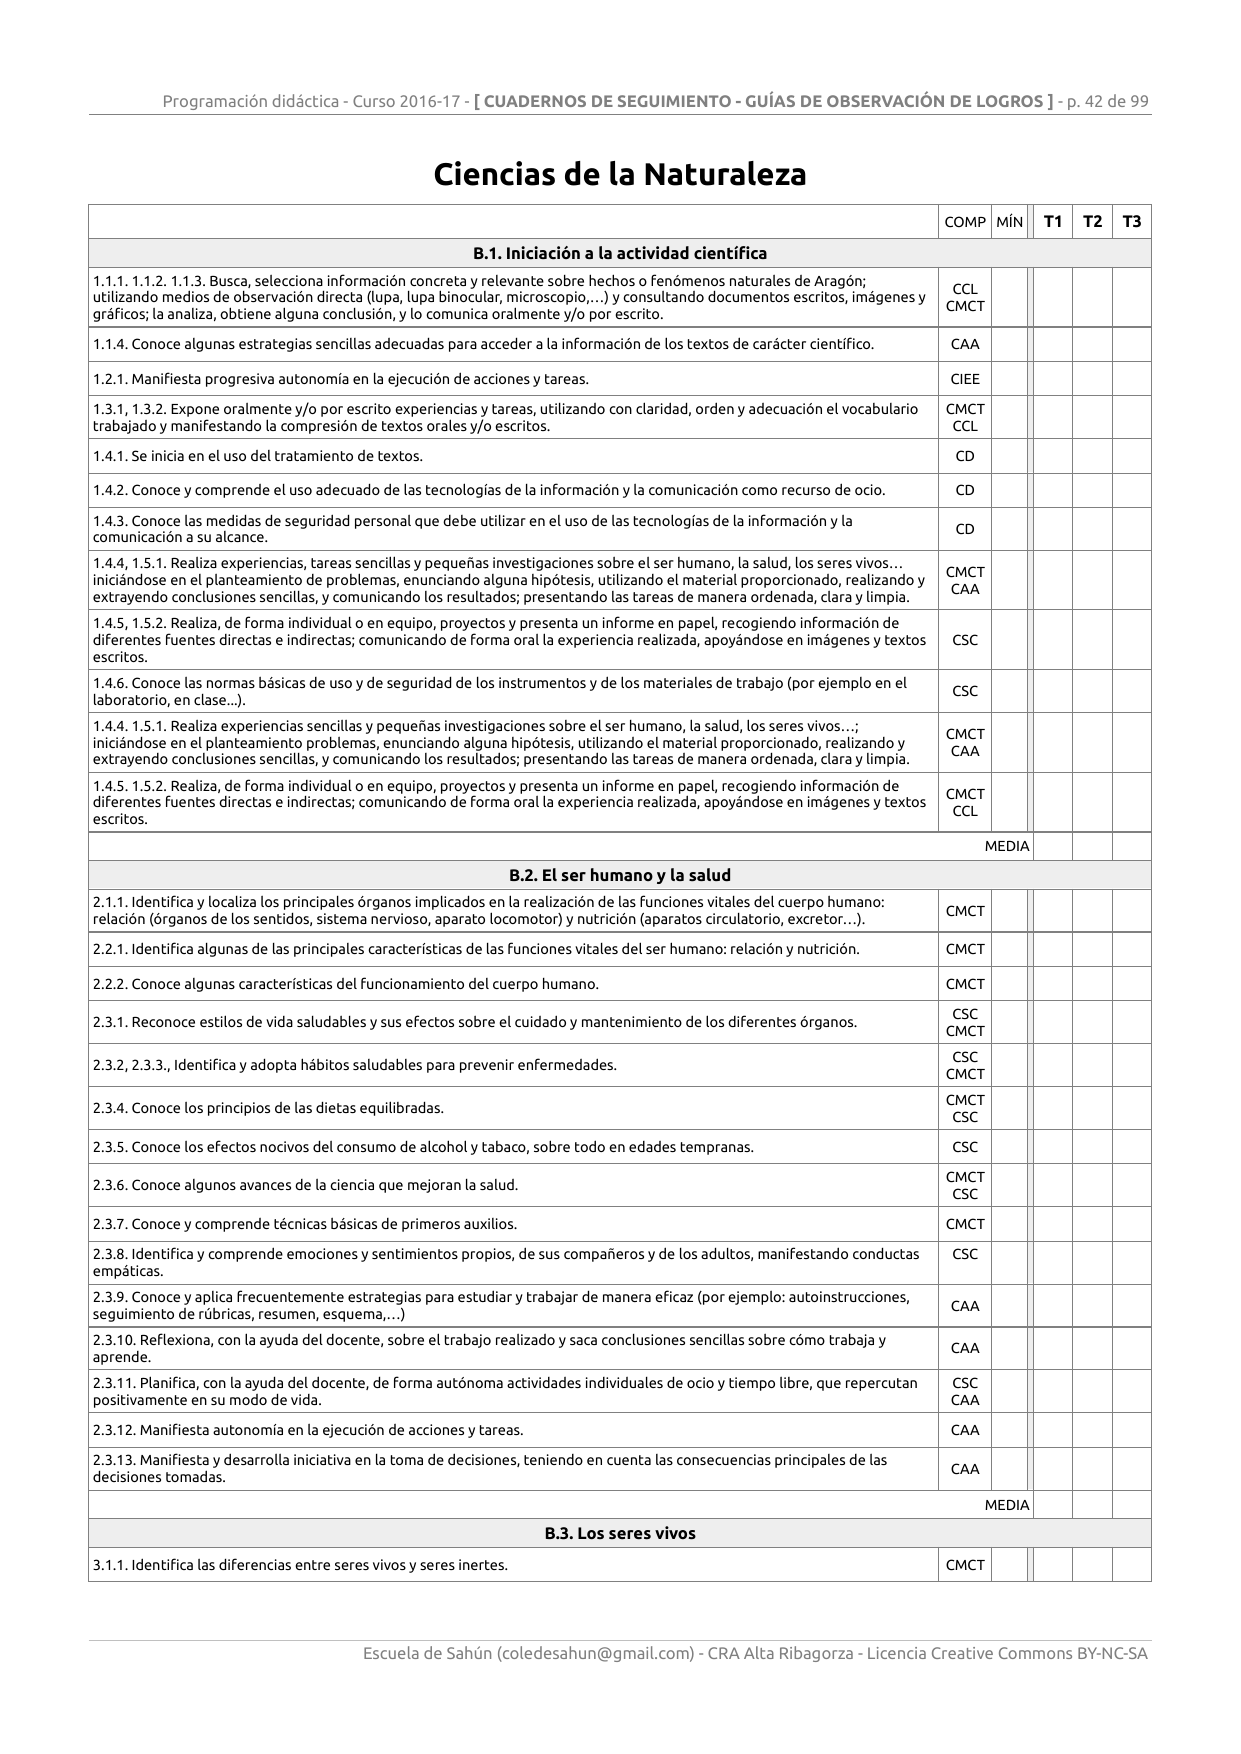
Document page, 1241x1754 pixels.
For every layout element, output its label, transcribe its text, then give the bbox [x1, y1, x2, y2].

table_cell 2.3.7. Conoce y comprende técnicas básicas de primeros auxilios. [89, 1207, 938, 1241]
table_cell B.3. Los seres vivos [89, 1519, 1151, 1547]
table_cell [1028, 1087, 1033, 1129]
table_cell [1113, 1130, 1151, 1163]
table_cell [992, 268, 1027, 326]
table_cell [1034, 1328, 1072, 1369]
table_cell [1073, 1448, 1112, 1489]
table_cell [1113, 1207, 1151, 1241]
table_cell [992, 890, 1027, 931]
table_cell [1028, 474, 1033, 507]
subtitle Ciencias de la Naturaleza [88, 156, 1152, 191]
table_cell [992, 1285, 1027, 1326]
table_cell [1113, 551, 1151, 609]
table_cell [1034, 1044, 1072, 1086]
table_cell [992, 396, 1027, 438]
table_cell [1073, 1370, 1112, 1412]
table_cell [1028, 1207, 1033, 1241]
table_cell [1028, 396, 1033, 438]
table_cell 2.3.8. Identifica y comprende emociones y sentimientos propios, de sus compañeros y de los adultos, manifestando conductas empáticas. [89, 1242, 938, 1283]
table_cell [1034, 1448, 1072, 1489]
table_cell 1.4.4. 1.5.1. Realiza experiencias sencillas y pequeñas investigaciones sobre el ser humano, la salud, los seres vivos…; iniciándose en el planteamiento problemas, enunciando alguna hipótesis, utilizando el material proporcionado, realizando y extrayendo conclusiones sencillas, y comunicando los resultados; presentando las tareas de manera ordenada, clara y limpia. [89, 713, 938, 772]
table_cell [992, 773, 1027, 831]
table_cell CMCT [939, 1548, 991, 1581]
table_cell [992, 1130, 1027, 1163]
table_cell [992, 1001, 1027, 1043]
table_cell [1034, 1491, 1072, 1518]
table_cell [1073, 670, 1112, 712]
table_cell [1034, 1370, 1072, 1412]
table_cell [1034, 1130, 1072, 1163]
table_cell [1034, 1164, 1072, 1206]
table_cell 1.4.5, 1.5.2. Realiza, de forma individual o en equipo, proyectos y presenta un informe en papel, recogiendo información de diferentes fuentes directas e indirectas; comunicando de forma oral la experiencia realizada, apoyándose en imágenes y textos escritos. [89, 610, 938, 669]
table_cell [1073, 439, 1112, 472]
table_cell [992, 508, 1027, 550]
table_cell [1034, 1207, 1072, 1241]
table_cell [1073, 1242, 1112, 1283]
table_cell [1113, 1164, 1151, 1206]
table_cell [992, 551, 1027, 609]
table_cell [1113, 362, 1151, 395]
table_cell [992, 439, 1027, 472]
table_cell [1028, 933, 1033, 966]
table_cell 3.1.1. Identifica las diferencias entre seres vivos y seres inertes. [89, 1548, 938, 1581]
table_cell 2.3.4. Conoce los principios de las dietas equilibradas. [89, 1087, 938, 1129]
table_cell [992, 1087, 1027, 1129]
table_cell [992, 1413, 1027, 1447]
table_cell [1034, 773, 1072, 831]
table_cell [1034, 713, 1072, 772]
table_cell 2.3.10. Reflexiona, con la ayuda del docente, sobre el trabajo realizado y saca conclusiones sencillas sobre cómo trabaja y aprende. [89, 1328, 938, 1369]
table_cell [1113, 933, 1151, 966]
table_cell [1034, 933, 1072, 966]
table_cell [1034, 396, 1072, 438]
table_cell 1.4.4, 1.5.1. Realiza experiencias, tareas sencillas y pequeñas investigaciones sobre el ser humano, la salud, los seres vivos… iniciándose en el planteamiento de problemas, enunciando alguna hipótesis, utilizando el material proporcionado, realizando y extrayendo conclusiones sencillas, y comunicando los resultados; presentando las tareas de manera ordenada, clara y limpia. [89, 551, 938, 609]
table_cell CAA [939, 1413, 991, 1447]
table_cell [992, 474, 1027, 507]
table_cell [1028, 1370, 1033, 1412]
table_cell [1073, 474, 1112, 507]
table_cell CMCT CAA [939, 713, 991, 772]
table_cell [1073, 1491, 1112, 1518]
table_cell [1073, 1328, 1112, 1369]
table_cell [992, 713, 1027, 772]
table_cell [1113, 1044, 1151, 1086]
table_cell [1034, 1087, 1072, 1129]
table_cell [1028, 439, 1033, 472]
table_cell 2.3.6. Conoce algunos avances de la ciencia que mejoran la salud. [89, 1164, 938, 1206]
table_cell 2.3.13. Manifiesta y desarrolla iniciativa en la toma de decisiones, teniendo en cuenta las consecuencias principales de las decisiones tomadas. [89, 1448, 938, 1489]
table_cell [1113, 1448, 1151, 1489]
table_cell [992, 328, 1027, 361]
table_cell [992, 1164, 1027, 1206]
table_header COMP [939, 205, 991, 238]
table_cell [1073, 1001, 1112, 1043]
table_cell [1073, 1130, 1112, 1163]
table_cell 2.3.12. Manifiesta autonomía en la ejecución de acciones y tareas. [89, 1413, 938, 1447]
table_cell CSC [939, 670, 991, 712]
table_cell [1028, 1328, 1033, 1369]
table_cell [1028, 967, 1033, 1000]
table_cell 1.4.1. Se inicia en el uso del tratamiento de textos. [89, 439, 938, 472]
table_cell [1113, 890, 1151, 931]
table_cell [1073, 1285, 1112, 1326]
table_cell [1073, 1164, 1112, 1206]
table_cell 2.3.1. Reconoce estilos de vida saludables y sus efectos sobre el cuidado y mantenimiento de los diferentes órganos. [89, 1001, 938, 1043]
table_cell [992, 1328, 1027, 1369]
table_cell CSC [939, 610, 991, 669]
table_cell [1034, 1242, 1072, 1283]
table_cell [1034, 474, 1072, 507]
table_header T2 [1073, 205, 1112, 238]
table_cell 2.3.2, 2.3.3., Identifica y adopta hábitos saludables para prevenir enfermedades. [89, 1044, 938, 1086]
table_cell CAA [939, 328, 991, 361]
table_cell CMCT CAA [939, 551, 991, 609]
table_cell [1034, 328, 1072, 361]
table_cell CMCT CCL [939, 396, 991, 438]
table_cell [1028, 890, 1033, 931]
table_cell [1028, 1130, 1033, 1163]
table_cell CCL CMCT [939, 268, 991, 326]
table_cell [992, 967, 1027, 1000]
table_cell [1034, 268, 1072, 326]
table_cell [1028, 670, 1033, 712]
table_cell CSC [939, 1242, 991, 1283]
table_cell 1.4.5. 1.5.2. Realiza, de forma individual o en equipo, proyectos y presenta un informe en papel, recogiendo información de diferentes fuentes directas e indirectas; comunicando de forma oral la experiencia realizada, apoyándose en imágenes y textos escritos. [89, 773, 938, 831]
table_cell [992, 670, 1027, 712]
table_cell [992, 1548, 1027, 1581]
table_cell [1113, 967, 1151, 1000]
table_cell [1034, 670, 1072, 712]
table_cell [1034, 1413, 1072, 1447]
table_cell [1034, 1548, 1072, 1581]
table_cell [1113, 1413, 1151, 1447]
table_cell [1073, 890, 1112, 931]
table_cell [1113, 268, 1151, 326]
table_cell [1073, 713, 1112, 772]
table_cell 2.3.9. Conoce y aplica frecuentemente estrategias para estudiar y trabajar de manera eficaz (por ejemplo: autoinstrucciones, seguimiento de rúbricas, resumen, esquema,…) [89, 1285, 938, 1326]
table_cell CMCT CCL [939, 773, 991, 831]
table_cell 1.4.3. Conoce las medidas de seguridad personal que debe utilizar en el uso de las tecnologías de la información y la comunicación a su alcance. [89, 508, 938, 550]
table_cell [1073, 328, 1112, 361]
table_cell [1028, 1164, 1033, 1206]
table_cell 1.4.2. Conoce y comprende el uso adecuado de las tecnologías de la información y la comunicación como recurso de ocio. [89, 474, 938, 507]
table_cell CMCT CSC [939, 1087, 991, 1129]
table_cell [1034, 1001, 1072, 1043]
table_cell [1113, 328, 1151, 361]
table_cell [1034, 890, 1072, 931]
table_cell [1073, 551, 1112, 609]
table_cell [1034, 439, 1072, 472]
table_cell [1073, 610, 1112, 669]
table_cell 2.2.2. Conoce algunas características del funcionamiento del cuerpo humano. [89, 967, 938, 1000]
table_cell [1028, 508, 1033, 550]
table_cell [1113, 1285, 1151, 1326]
table_cell [1034, 551, 1072, 609]
table_cell CSC CMCT [939, 1001, 991, 1043]
table_cell CAA [939, 1285, 991, 1326]
table_cell [1028, 1548, 1033, 1581]
table_cell [1073, 933, 1112, 966]
table_cell [1073, 508, 1112, 550]
table_cell MEDIA [89, 1491, 1033, 1518]
table_cell [1028, 1285, 1033, 1326]
table_header [89, 205, 938, 238]
table_cell 1.2.1. Manifiesta progresiva autonomía en la ejecución de acciones y tareas. [89, 362, 938, 395]
table_cell [1034, 967, 1072, 1000]
table_cell [1073, 268, 1112, 326]
table_cell [1113, 508, 1151, 550]
table_cell [1113, 610, 1151, 669]
table_cell [1028, 1001, 1033, 1043]
table_cell [1034, 610, 1072, 669]
table_cell CSC CMCT [939, 1044, 991, 1086]
table_cell [1073, 396, 1112, 438]
table_cell [1113, 396, 1151, 438]
table_cell [992, 1448, 1027, 1489]
table_cell [1028, 1413, 1033, 1447]
table_cell [992, 610, 1027, 669]
table_cell [992, 1044, 1027, 1086]
table_cell [1028, 1044, 1033, 1086]
table_cell CIEE [939, 362, 991, 395]
table_cell [1034, 1285, 1072, 1326]
table_cell CAA [939, 1328, 991, 1369]
table_cell CMCT [939, 933, 991, 966]
table_cell B.2. El ser humano y la salud [89, 861, 1151, 888]
table_cell [1113, 773, 1151, 831]
table_cell [1034, 362, 1072, 395]
table_cell [1028, 713, 1033, 772]
table_cell [1073, 833, 1112, 860]
table_cell [1113, 833, 1151, 860]
table_cell [1073, 1548, 1112, 1581]
table_cell [1113, 474, 1151, 507]
table_cell CD [939, 439, 991, 472]
table_cell [1113, 1548, 1151, 1581]
table_cell [1113, 1328, 1151, 1369]
table_header T1 [1034, 205, 1072, 238]
table_cell [1073, 362, 1112, 395]
table_cell [1113, 439, 1151, 472]
table_header T3 [1113, 205, 1151, 238]
table_cell [1113, 1001, 1151, 1043]
table_cell [1113, 670, 1151, 712]
table_cell [1113, 713, 1151, 772]
table_cell 1.3.1, 1.3.2. Expone oralmente y/o por escrito experiencias y tareas, utilizando con claridad, orden y adecuación el vocabulario trabajado y manifestando la compresión de textos orales y/o escritos. [89, 396, 938, 438]
table_cell [1034, 508, 1072, 550]
table_header [1028, 205, 1033, 238]
table_cell CMCT [939, 890, 991, 931]
table_cell 1.1.4. Conoce algunas estrategias sencillas adecuadas para acceder a la información de los textos de carácter científico. [89, 328, 938, 361]
table_cell [1028, 610, 1033, 669]
table_cell CD [939, 474, 991, 507]
table_cell [1073, 773, 1112, 831]
table_cell [1034, 833, 1072, 860]
table_cell CMCT [939, 1207, 991, 1241]
table_cell [992, 1207, 1027, 1241]
table_cell [1073, 1207, 1112, 1241]
table_cell [1028, 268, 1033, 326]
table_cell 2.2.1. Identifica algunas de las principales características de las funciones vitales del ser humano: relación y nutrición. [89, 933, 938, 966]
table_cell CMCT CSC [939, 1164, 991, 1206]
table_cell [1028, 328, 1033, 361]
table_cell [992, 1242, 1027, 1283]
table_cell [1113, 1242, 1151, 1283]
table_cell CSC [939, 1130, 991, 1163]
table_cell MEDIA [89, 833, 1033, 860]
table_cell 2.3.5. Conoce los efectos nocivos del consumo de alcohol y tabaco, sobre todo en edades tempranas. [89, 1130, 938, 1163]
table_cell CD [939, 508, 991, 550]
table_cell [1028, 1448, 1033, 1489]
table_cell [1113, 1491, 1151, 1518]
table_cell [1073, 1413, 1112, 1447]
table_cell [1073, 1044, 1112, 1086]
table_header MÍN [992, 205, 1027, 238]
table_cell B.1. Iniciación a la actividad científica [89, 239, 1151, 267]
table_cell [1113, 1370, 1151, 1412]
table_cell 1.1.1. 1.1.2. 1.1.3. Busca, selecciona información concreta y relevante sobre hechos o fenómenos naturales de Aragón; utilizando medios de observación directa (lupa, lupa binocular, microscopio,…) y consultando documentos escritos, imágenes y gráficos; la analiza, obtiene alguna conclusión, y lo comunica oralmente y/o por escrito. [89, 268, 938, 326]
table_cell 2.3.11. Planifica, con la ayuda del docente, de forma autónoma actividades individuales de ocio y tiempo libre, que repercutan positivamente en su modo de vida. [89, 1370, 938, 1412]
table_cell [1028, 551, 1033, 609]
table_cell [1073, 967, 1112, 1000]
table_cell [1073, 1087, 1112, 1129]
table_cell 2.1.1. Identifica y localiza los principales órganos implicados en la realización de las funciones vitales del cuerpo humano: relación (órganos de los sentidos, sistema nervioso, aparato locomotor) y nutrición (aparatos circulatorio, excretor…). [89, 890, 938, 931]
table_cell 1.4.6. Conoce las normas básicas de uso y de seguridad de los instrumentos y de los materiales de trabajo (por ejemplo en el laboratorio, en clase...). [89, 670, 938, 712]
table_cell [1028, 773, 1033, 831]
table_cell CMCT [939, 967, 991, 1000]
table_cell CAA [939, 1448, 991, 1489]
table_cell CSC CAA [939, 1370, 991, 1412]
table_cell [992, 933, 1027, 966]
table_cell [1113, 1087, 1151, 1129]
table_cell [1028, 1242, 1033, 1283]
table_cell [992, 362, 1027, 395]
table_cell [1028, 362, 1033, 395]
table_cell [992, 1370, 1027, 1412]
